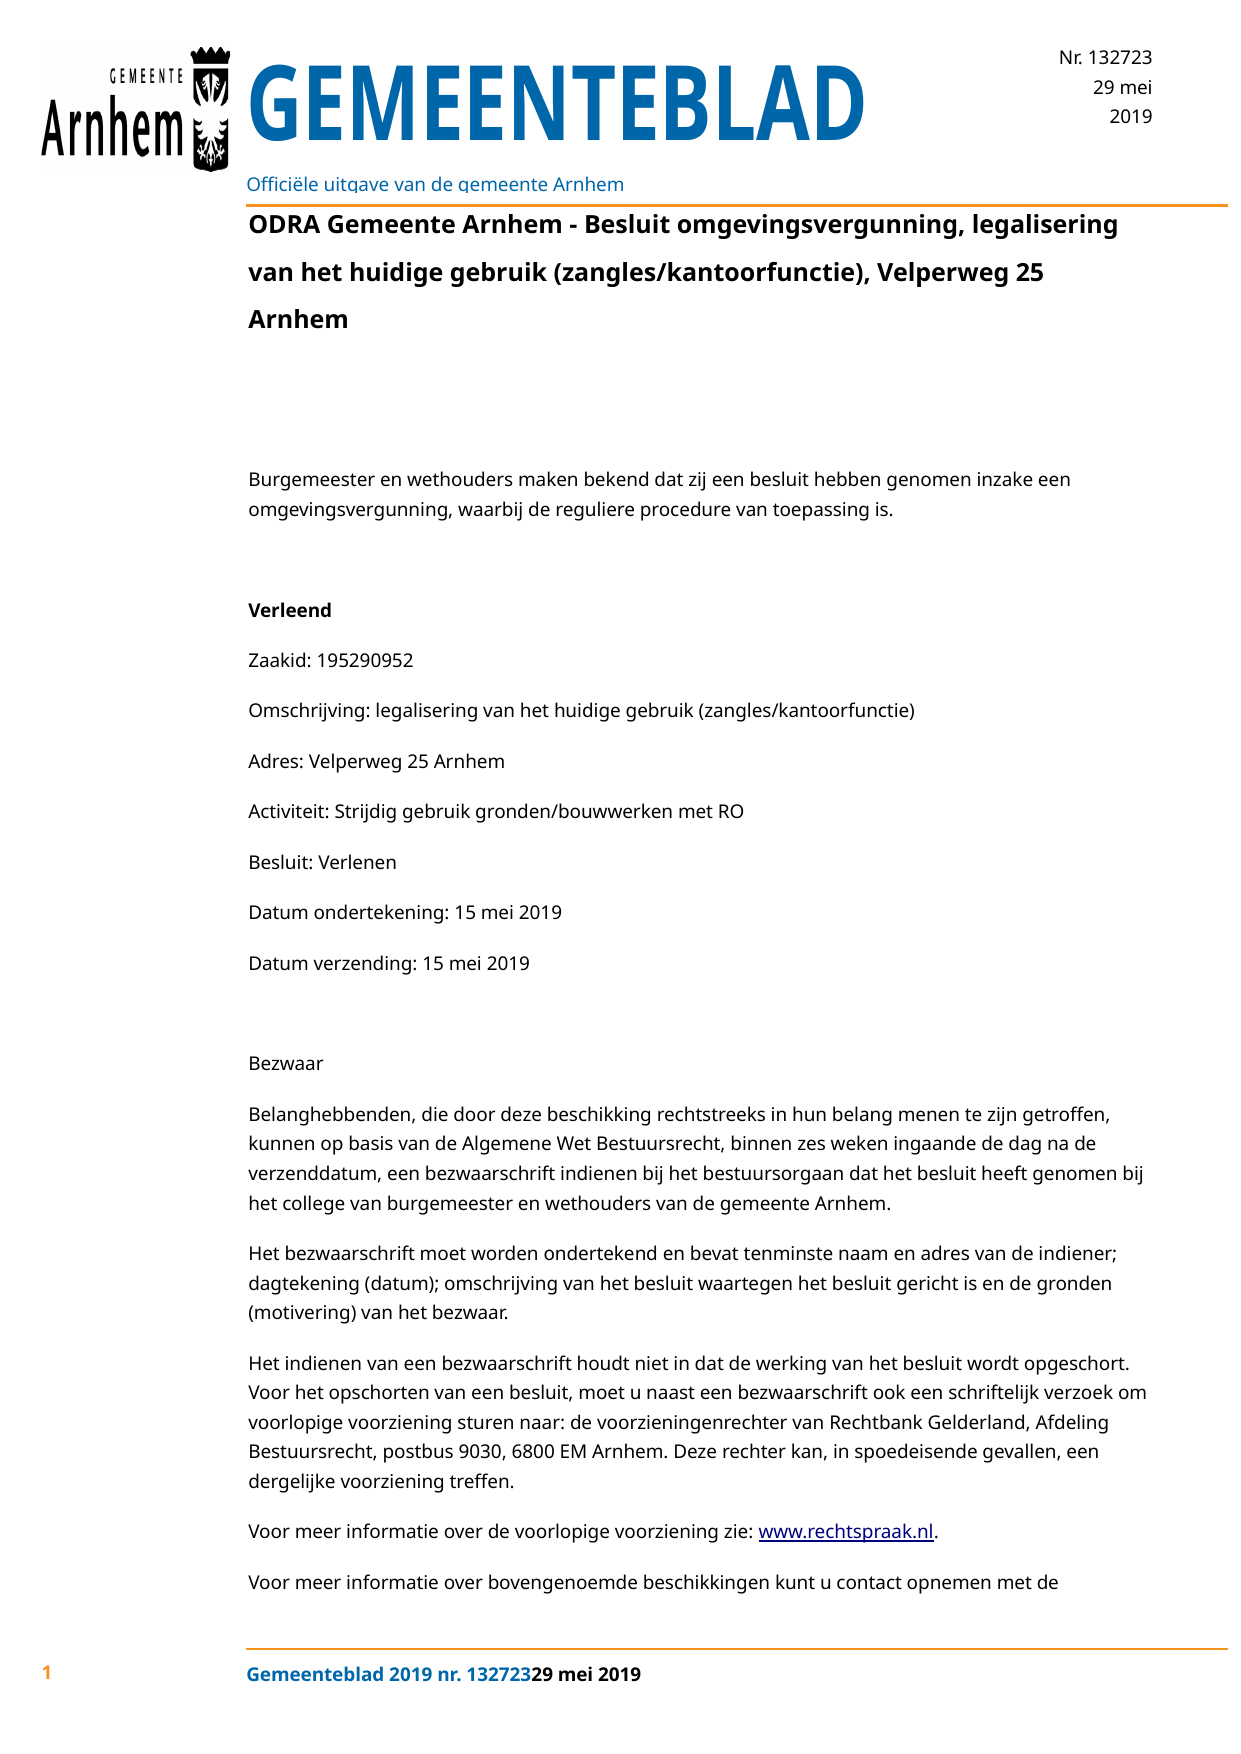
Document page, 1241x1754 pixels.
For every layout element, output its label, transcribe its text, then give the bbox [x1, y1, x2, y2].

text Zaakid: 195290952 [248, 647, 1152, 673]
text Adres: Velperweg 25 Arnhem [248, 748, 1152, 774]
text Burgemeester en wethouders maken bekend dat zij een besluit hebben genomen inzake een omgevingsvergunning, waarbij de reguliere procedure van toepassing is. [248, 466, 1152, 522]
text Bezwaar [248, 1051, 1152, 1076]
text Het indienen van een bezwaarschrift houdt niet in dat de werking van het besluit wordt opgeschort. Voor het opschorten van een besluit, moet u naast een bezwaarschrift ook een schriftelijk verzoek om voorlopige voorziening sturen naar: de voorzieningenrechter van Rechtbank Gelderland, Afdeling Bestuursrecht, postbus 9030, 6800 EM Arnhem. Deze rechter kan, in spoedeisende gevallen, een dergelijke voorziening treffen. [248, 1350, 1152, 1494]
text Activiteit: Strijdig gebruik gronden/bouwwerken met RO [248, 798, 1152, 824]
text Belanghebbenden, die door deze beschikking rechtstreeks in hun belang menen te zijn getroffen, kunnen op basis van de Algemene Wet Bestuursrecht, binnen zes weken ingaande de dag na de verzenddatum, een bezwaarschrift indienen bij het bestuursorgaan dat het besluit heeft genomen bij het college van burgemeester en wethouders van de gemeente Arnhem. [248, 1101, 1152, 1215]
picture [41, 47, 231, 172]
text Datum ondertekening: 15 mei 2019 [248, 899, 1152, 925]
text ODRA Gemeente Arnhem - Besluit omgevingsvergunning, legalisering van het huidige gebruik (zangles/kantoorfunctie), Velperweg 25 Arnhem [248, 207, 1152, 336]
text Datum verzending: 15 mei 2019 [248, 950, 1152, 975]
text Voor meer informatie over de voorlopige voorziening zie: www.rechtspraak.nl. [248, 1518, 1152, 1544]
text Verleend [248, 597, 1152, 622]
text Omschrijving: legalisering van het huidige gebruik (zangles/kantoorfunctie) [248, 698, 1152, 723]
text Het bezwaarschrift moet worden ondertekend en bevat tenminste naam en adres van de indiener; dagtekening (datum); omschrijving van het besluit waartegen het besluit gericht is en de gronden (motivering) van het bezwaar. [248, 1240, 1152, 1325]
text Voor meer informatie over bovengenoemde beschikkingen kunt u contact opnemen met de [248, 1569, 1152, 1594]
text Besluit: Verlenen [248, 849, 1152, 874]
